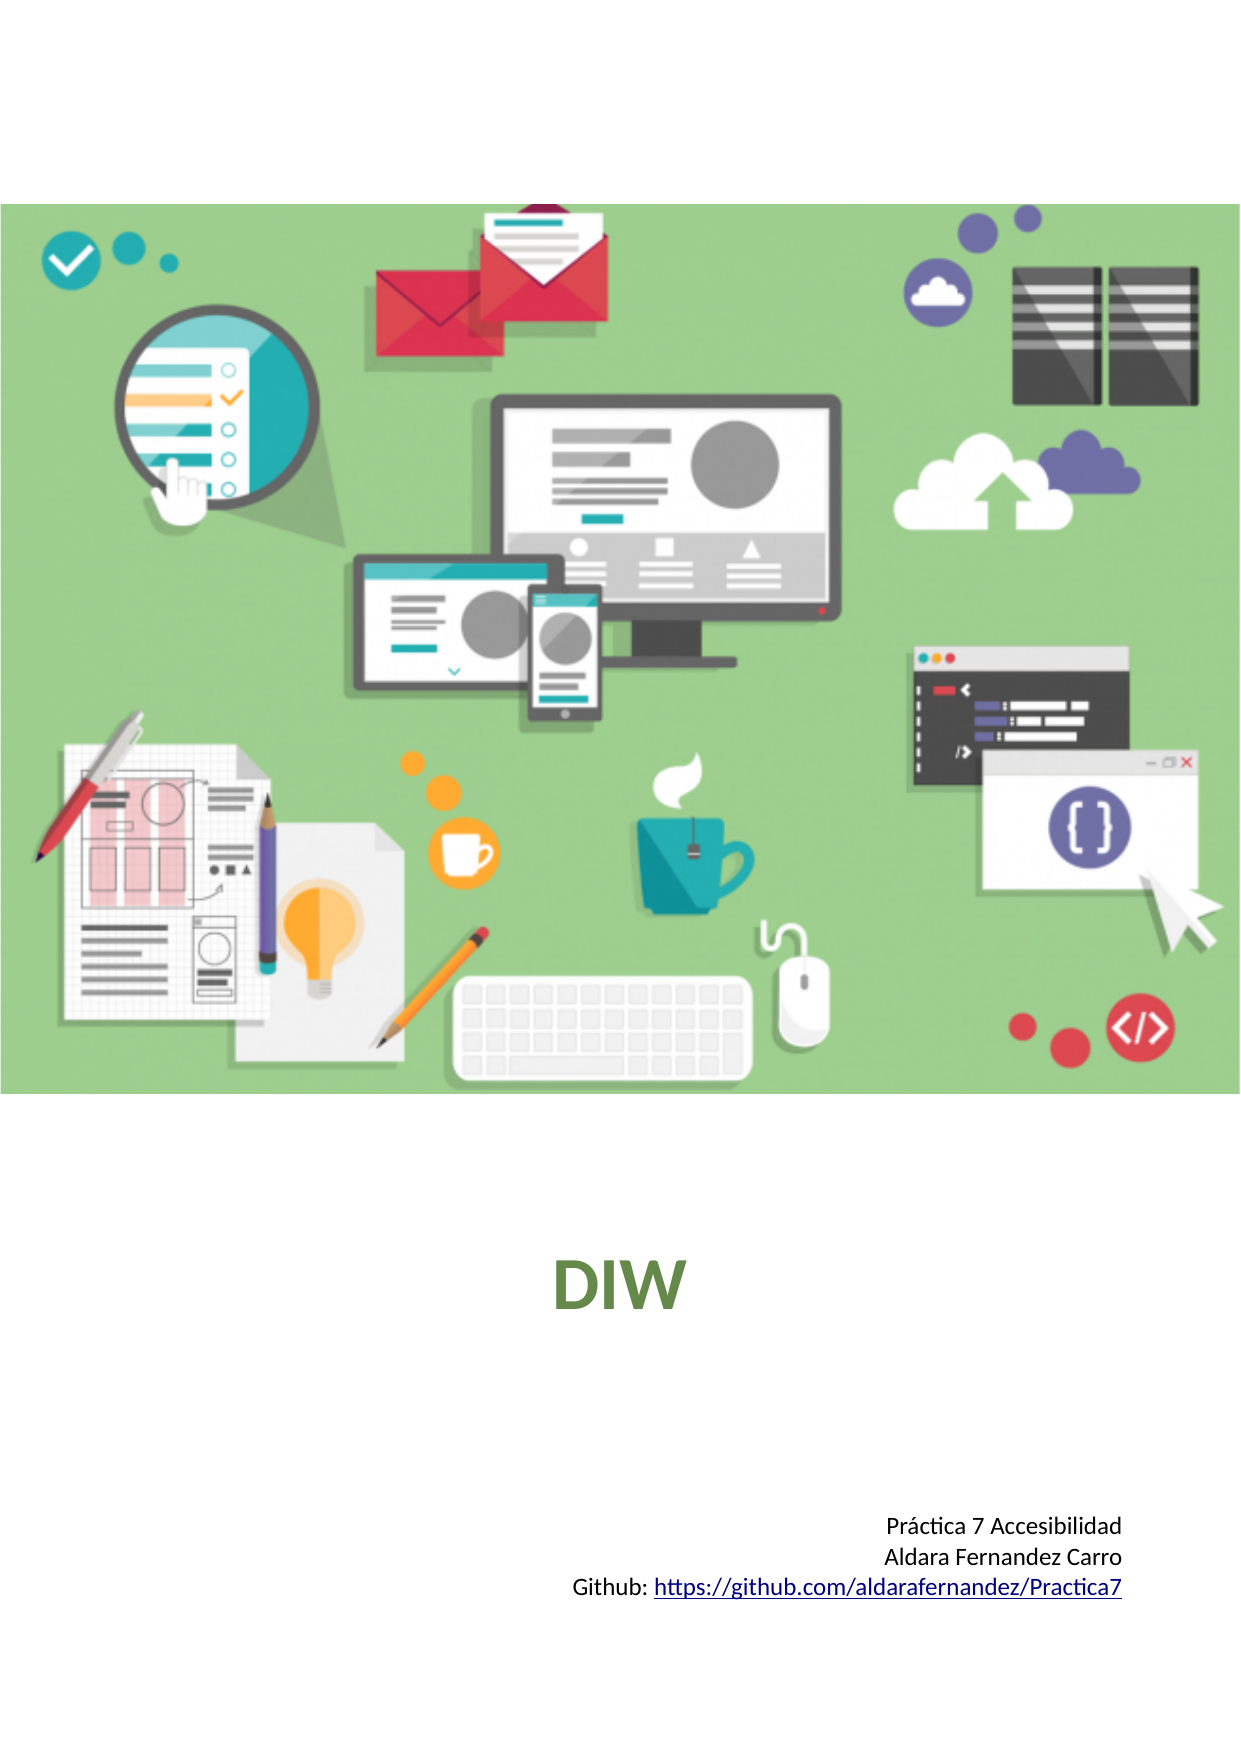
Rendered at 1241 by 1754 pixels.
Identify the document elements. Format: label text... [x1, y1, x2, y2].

picture [0, 204, 1240, 1094]
text Práctica 7 Accesibilidad [118, 1511, 1122, 1541]
text Aldara Fernandez Carro [118, 1541, 1122, 1572]
title DIW [118, 1233, 1122, 1331]
text Github: https://github.com/aldarafernandez/Practica7 [118, 1572, 1122, 1602]
